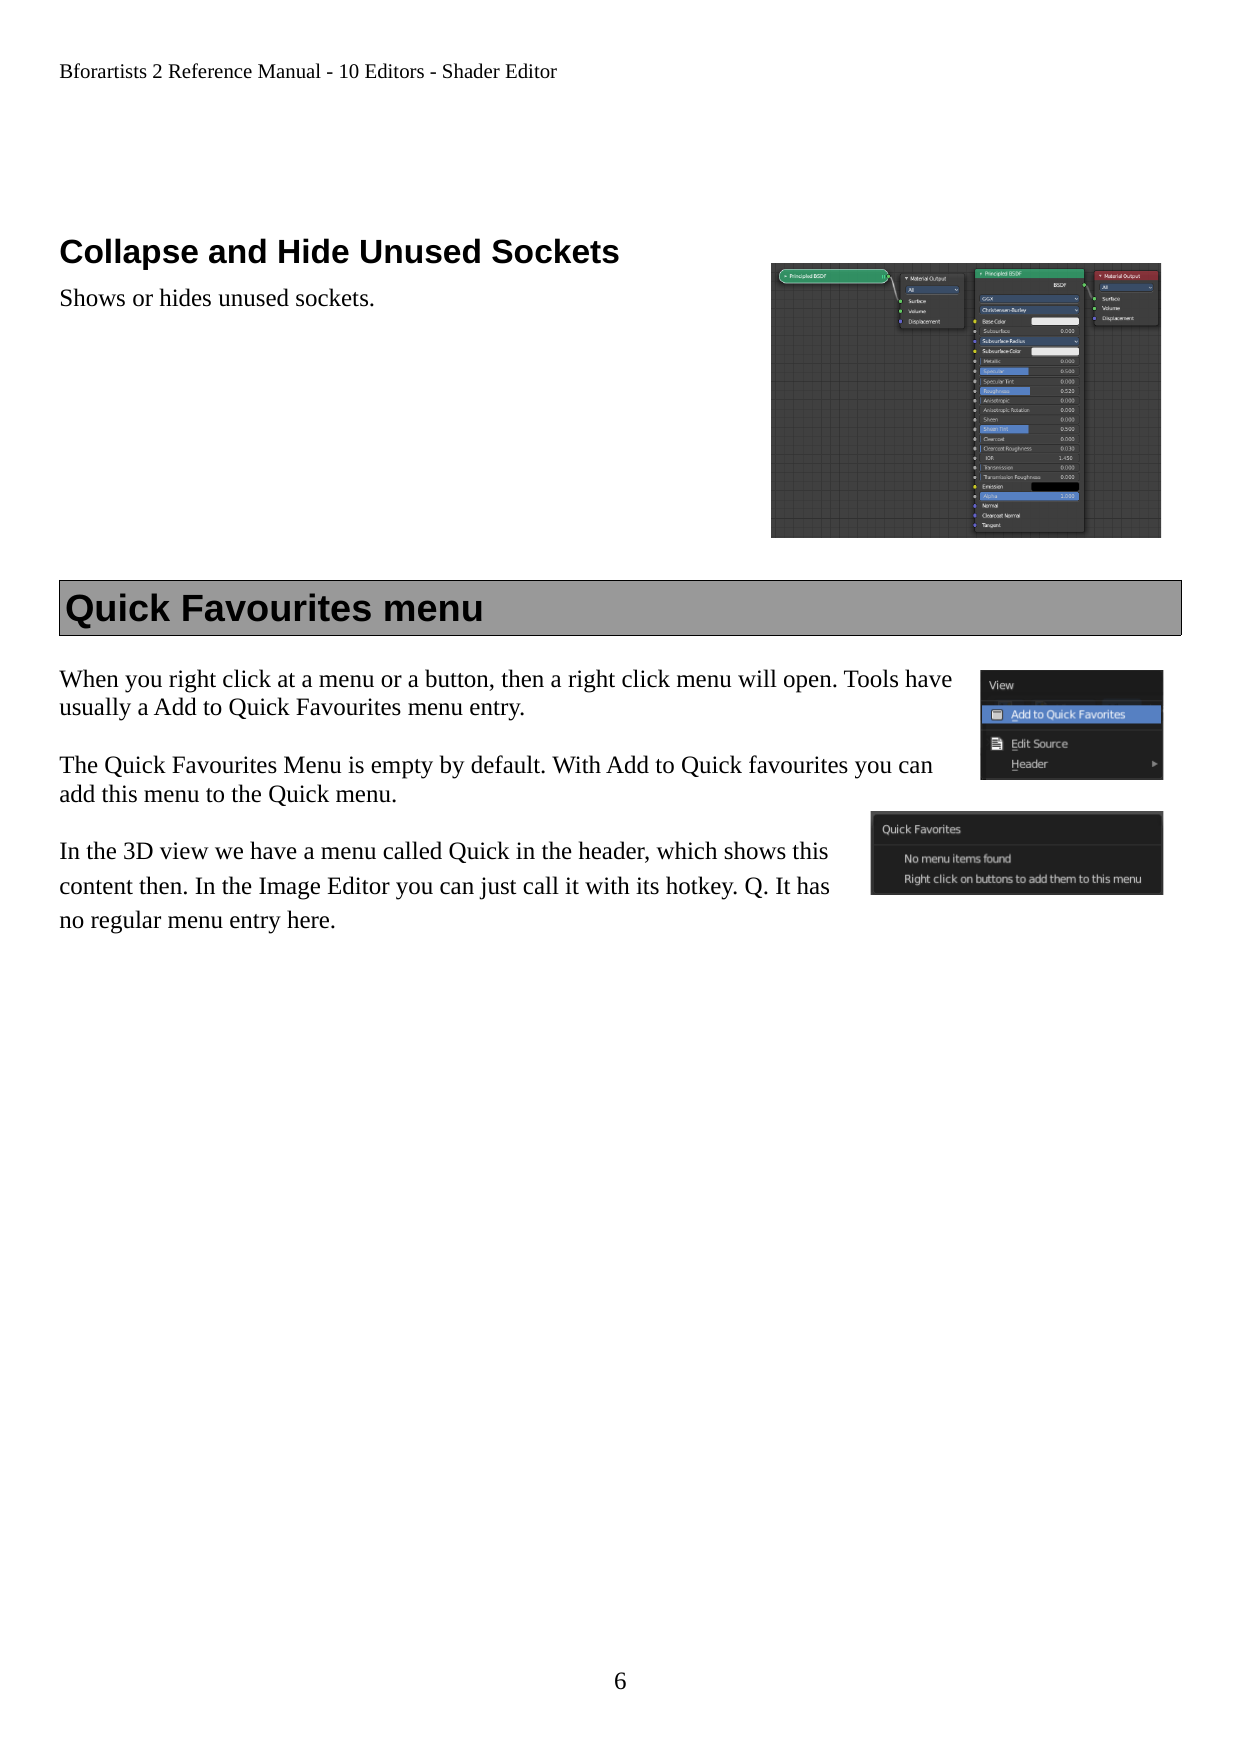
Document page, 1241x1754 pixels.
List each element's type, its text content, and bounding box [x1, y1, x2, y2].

text Shows or hides unused sockets. [59, 283, 771, 311]
picture [870, 811, 1164, 895]
table_header Quick Favourites menu [60, 581, 1181, 635]
text The Quick Favourites Menu is empty by default. With Add to Quick favourites you can add this menu to the Quick menu. [59, 750, 1181, 807]
text In the 3D view we have a menu called Quick in the header, which shows this content then. In the Image Editor you can just call it with its hotkey. Q. It has no regular menu entry here. [59, 836, 1181, 934]
text When you right click at a menu or a button, then a right click menu will open. Tools have usually a Add to Quick Favourites menu entry. [59, 664, 1181, 721]
subtitle Collapse and Hide Unused Sockets [59, 232, 1181, 270]
picture [771, 263, 1162, 538]
picture [980, 670, 1164, 780]
